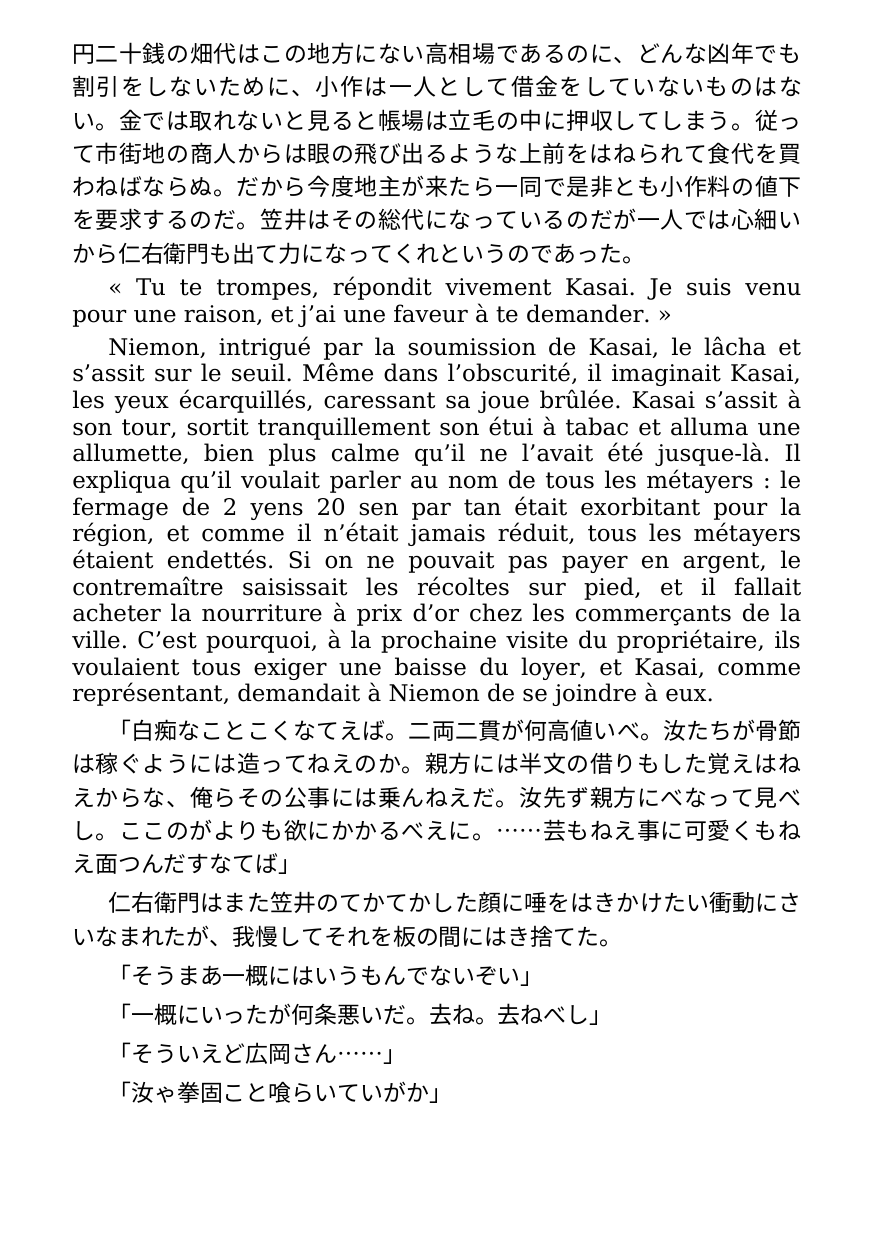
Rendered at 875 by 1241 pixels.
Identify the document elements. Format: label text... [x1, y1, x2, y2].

text 円二十銭の畑代はこの地方にない高相場であるのに、どんな凶年でも割引をしないために、小作は一人として借金をしていないものはない。金では取れないと見ると帳場は立毛の中に押収してしまう。従って市街地の商人からは眼の飛び出るような上前をはねられて食代を買わねばならぬ。だから今度地主が来たら一同で是非とも小作料の値下を要求するのだ。笠井はその総代になっているのだが一人では心細いから仁右衛門も出て力になってくれというのであった。 [72, 36, 802, 269]
text 「白痴なことこくなてえば。二両二貫が何高値いべ。汝たちが骨節は稼ぐようには造ってねえのか。親方には半文の借りもした覚えはねえからな、俺らその公事には乗んねえだ。汝先ず親方にべなって見べし。ここのがよりも欲にかかるべえに。……芸もねえ事に可愛くもねえ面つんだすなてば」 [72, 713, 802, 879]
text 「そういえど広岡さん……」 [72, 1036, 802, 1069]
text « Tu te trompes, répondit vivement Kasai. Je suis venu pour une raison, et j’ai une faveur à te demander. » [72, 274, 802, 328]
text Niemon, intrigué par la soumission de Kasai, le lâcha et s’assit sur le seuil. Même dans l’obscurité, il imaginait Kasai, les yeux écarquillés, caressant sa joue brûlée. Kasai s’assit à son tour, sortit tranquillement son étui à tabac et alluma une allumette, bien plus calme qu’il ne l’avait été jusque-là. Il expliqua qu’il voulait parler au nom de tous les métayers : le fermage de 2 yens 20 sen par tan était exorbitant pour la région, et comme il n’était jamais réduit, tous les métayers étaient endettés. Si on ne pouvait pas payer en argent, le contremaître saisissait les récoltes sur pied, et il fallait acheter la nourriture à prix d’or chez les commerçants de la ville. C’est pourquoi, à la prochaine visite du propriétaire, ils voulaient tous exiger une baisse du loyer, et Kasai, comme représentant, demandait à Niemon de se joindre à eux. [72, 334, 802, 707]
text 「一概にいったが何条悪いだ。去ね。去ねべし」 [72, 997, 802, 1030]
text 「汝ゃ拳固こと喰らいていがか」 [72, 1075, 802, 1108]
text 仁右衛門はまた笠井のてかてかした顔に唾をはきかけたい衝動にさいなまれたが、我慢してそれを板の間にはき捨てた。 [72, 885, 802, 952]
text 「そうまあ一概にはいうもんでないぞい」 [72, 958, 802, 991]
